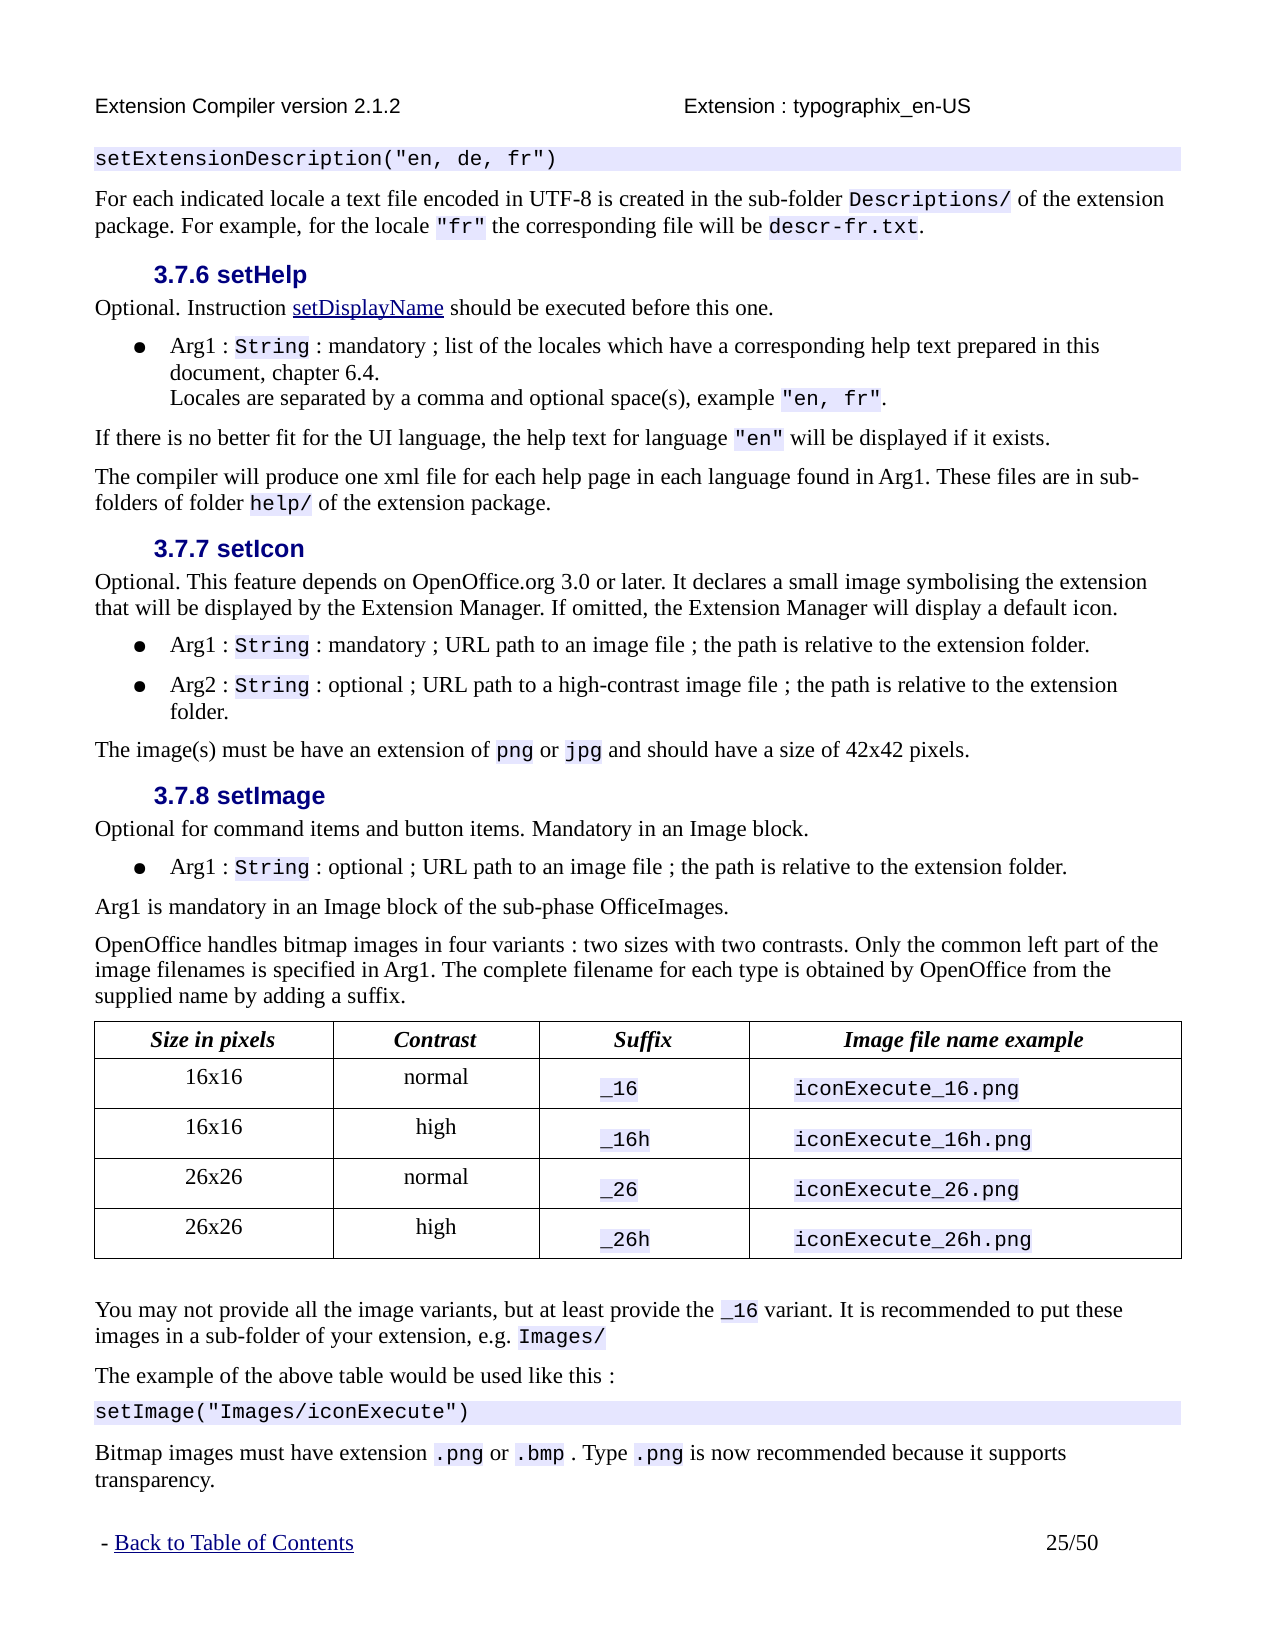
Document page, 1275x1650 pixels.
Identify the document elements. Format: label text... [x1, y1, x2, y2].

table_cell 26x26 [95, 1159, 333, 1208]
table_cell iconExecute_16.png [750, 1059, 1181, 1108]
table_cell iconExecute_26.png [750, 1159, 1181, 1208]
list Arg1 : String : mandatory ; list of the locales which have a corresponding help text prepared in this document, chapter 6.4. Locales are separated by a comma and optional space(s), example "en, fr". [132, 332, 1181, 412]
table_cell high [334, 1209, 539, 1258]
text setImage("Images/iconExecute") [94, 1401, 1181, 1425]
table_cell _26 [540, 1159, 749, 1208]
text Optional. Instruction setDisplayName should be executed before this one. [94, 294, 1181, 320]
table_cell _16 [540, 1059, 749, 1108]
list Arg2 : String : optional ; URL path to a high-contrast image file ; the path is relative to the extension folder. [132, 672, 1181, 724]
text Bitmap images must have extension .png or .bmp . Type .png is now recommended because it supports transparency. [94, 1439, 1181, 1492]
text Arg1 is mandatory in an Image block of the sub-phase OfficeImages. [94, 894, 1181, 919]
table_header Suffix [540, 1022, 749, 1058]
text The compiler will produce one xml file for each help page in each language found in Arg1. These files are in sub-folders of folder help/ of the extension package. [94, 464, 1181, 516]
table_cell iconExecute_16h.png [750, 1109, 1181, 1158]
table_header Contrast [334, 1022, 539, 1058]
list Arg1 : String : mandatory ; URL path to an image file ; the path is relative to the extension folder. [132, 632, 1181, 659]
text Optional for command items and button items. Mandatory in an Image block. [94, 816, 1181, 842]
text The image(s) must be have an extension of png or jpg and should have a size of 42x42 pixels. [94, 737, 1181, 764]
subtitle setImage [153, 782, 1181, 810]
text The example of the above table would be used like this : [94, 1363, 1181, 1388]
text Optional. This feature depends on OpenOffice.org 3.0 or later. It declares a small image symbolising the extension that will be displayed by the Extension Manager. If omitted, the Extension Manager will display a default icon. [94, 569, 1181, 620]
table_cell normal [334, 1159, 539, 1208]
subtitle setHelp [153, 261, 1181, 288]
text setExtensionDescription("en, de, fr") [94, 147, 1181, 171]
table_cell _16h [540, 1109, 749, 1158]
text If there is no better fit for the UI language, the help text for language "en" will be displayed if it exists. [94, 424, 1181, 451]
table_cell high [334, 1109, 539, 1158]
subtitle setIcon [153, 535, 1181, 563]
table_cell _26h [540, 1209, 749, 1258]
list Arg1 : String : optional ; URL path to an image file ; the path is relative to the extension folder. [132, 854, 1181, 881]
text For each indicated locale a text file encoded in UTF-8 is created in the sub-folder Descriptions/ of the extension package. For example, for the locale "fr" the corresponding file will be descr-fr.txt. [94, 186, 1181, 240]
table_cell 16x16 [95, 1059, 333, 1108]
text OpenOffice handles bitmap images in four variants : two sizes with two contrasts. Only the common left part of the image filenames is specified in Arg1. The complete filename for each type is obtained by OpenOffice from the supplied name by adding a suffix. [94, 932, 1181, 1008]
text You may not provide all the image variants, but at least provide the _16 variant. It is recommended to put these images in a sub-folder of your extension, e.g. Images/ [94, 1296, 1181, 1350]
table_cell normal [334, 1059, 539, 1108]
table_header Size in pixels [95, 1022, 333, 1058]
table_cell 16x16 [95, 1109, 333, 1158]
table_cell 26x26 [95, 1209, 333, 1258]
table_header Image file name example [750, 1022, 1181, 1058]
table_cell iconExecute_26h.png [750, 1209, 1181, 1258]
